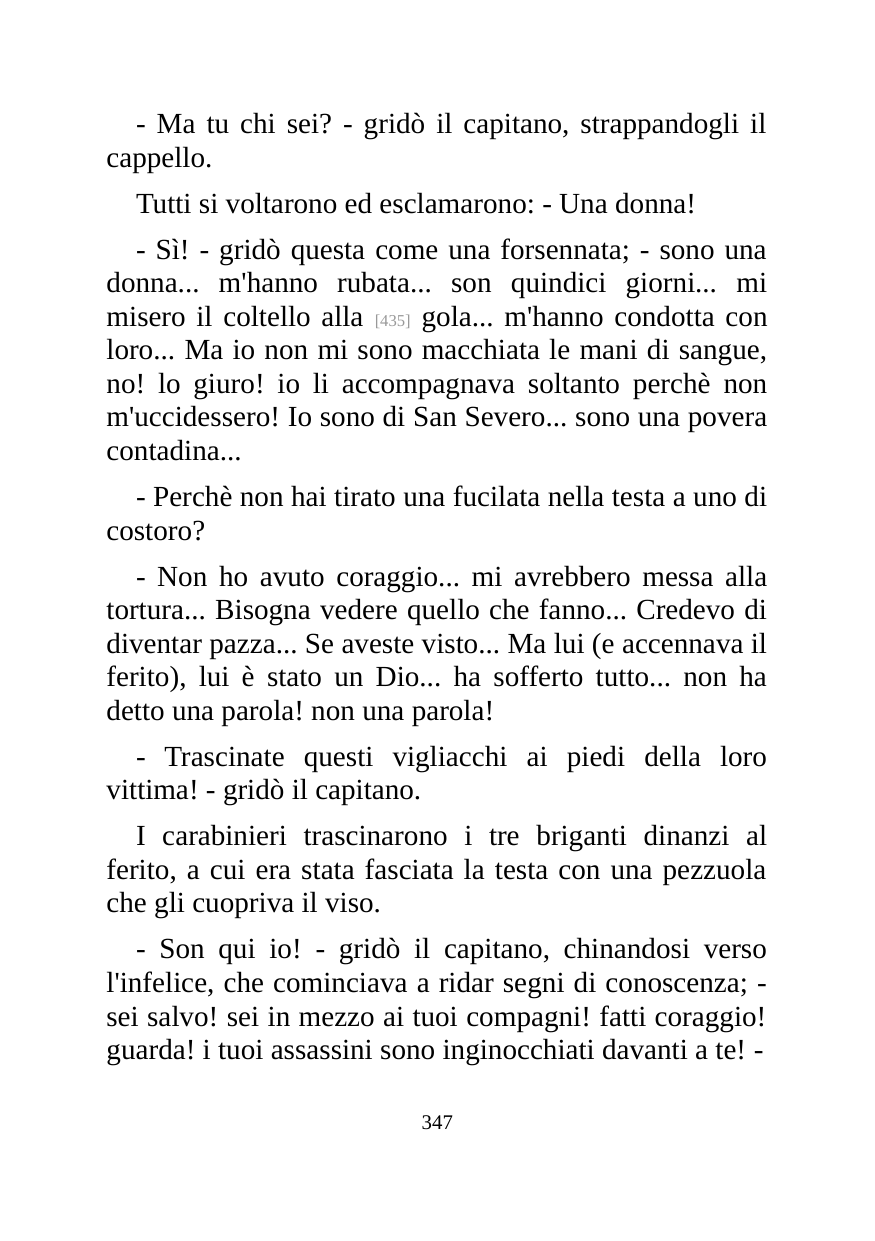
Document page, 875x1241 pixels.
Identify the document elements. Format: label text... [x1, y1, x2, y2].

text Tutti si voltarono ed esclamarono: - Una donna! [106, 186, 768, 219]
text - Sì! - gridò questa come una forsennata; - sono una donna... m'hanno rubata... son quindici giorni... mi misero il coltello alla [435] gola... m'hanno condotta con loro... Ma io non mi sono macchiata le mani di sangue, no! lo giuro! io li accompagnava soltanto perchè non m'uccidessero! Io sono di San Severo... sono una povera contadina... [106, 232, 768, 467]
text - Ma tu chi sei? - gridò il capitano, strappandogli il cappello. [106, 106, 768, 173]
text I carabinieri trascinarono i tre briganti dinanzi al ferito, a cui era stata fasciata la testa con una pezzuola che gli cuopriva il viso. [106, 818, 768, 919]
text - Trascinate questi vigliacchi ai piedi della loro vittima! - gridò il capitano. [106, 739, 768, 806]
text - Non ho avuto coraggio... mi avrebbero messa alla tortura... Bisogna vedere quello che fanno... Credevo di diventar pazza... Se aveste visto... Ma lui (e accennava il ferito), lui è stato un Dio... ha sofferto tutto... non ha detto una parola! non una parola! [106, 559, 768, 726]
text - Son qui io! - gridò il capitano, chinandosi verso l'infelice, che cominciava a ridar segni di conoscenza; - sei salvo! sei in mezzo ai tuoi compagni! fatti coraggio! guarda! i tuoi assassini sono inginocchiati davanti a te! - [106, 932, 768, 1066]
text - Perchè non hai tirato una fucilata nella testa a uno di costoro? [106, 479, 768, 546]
